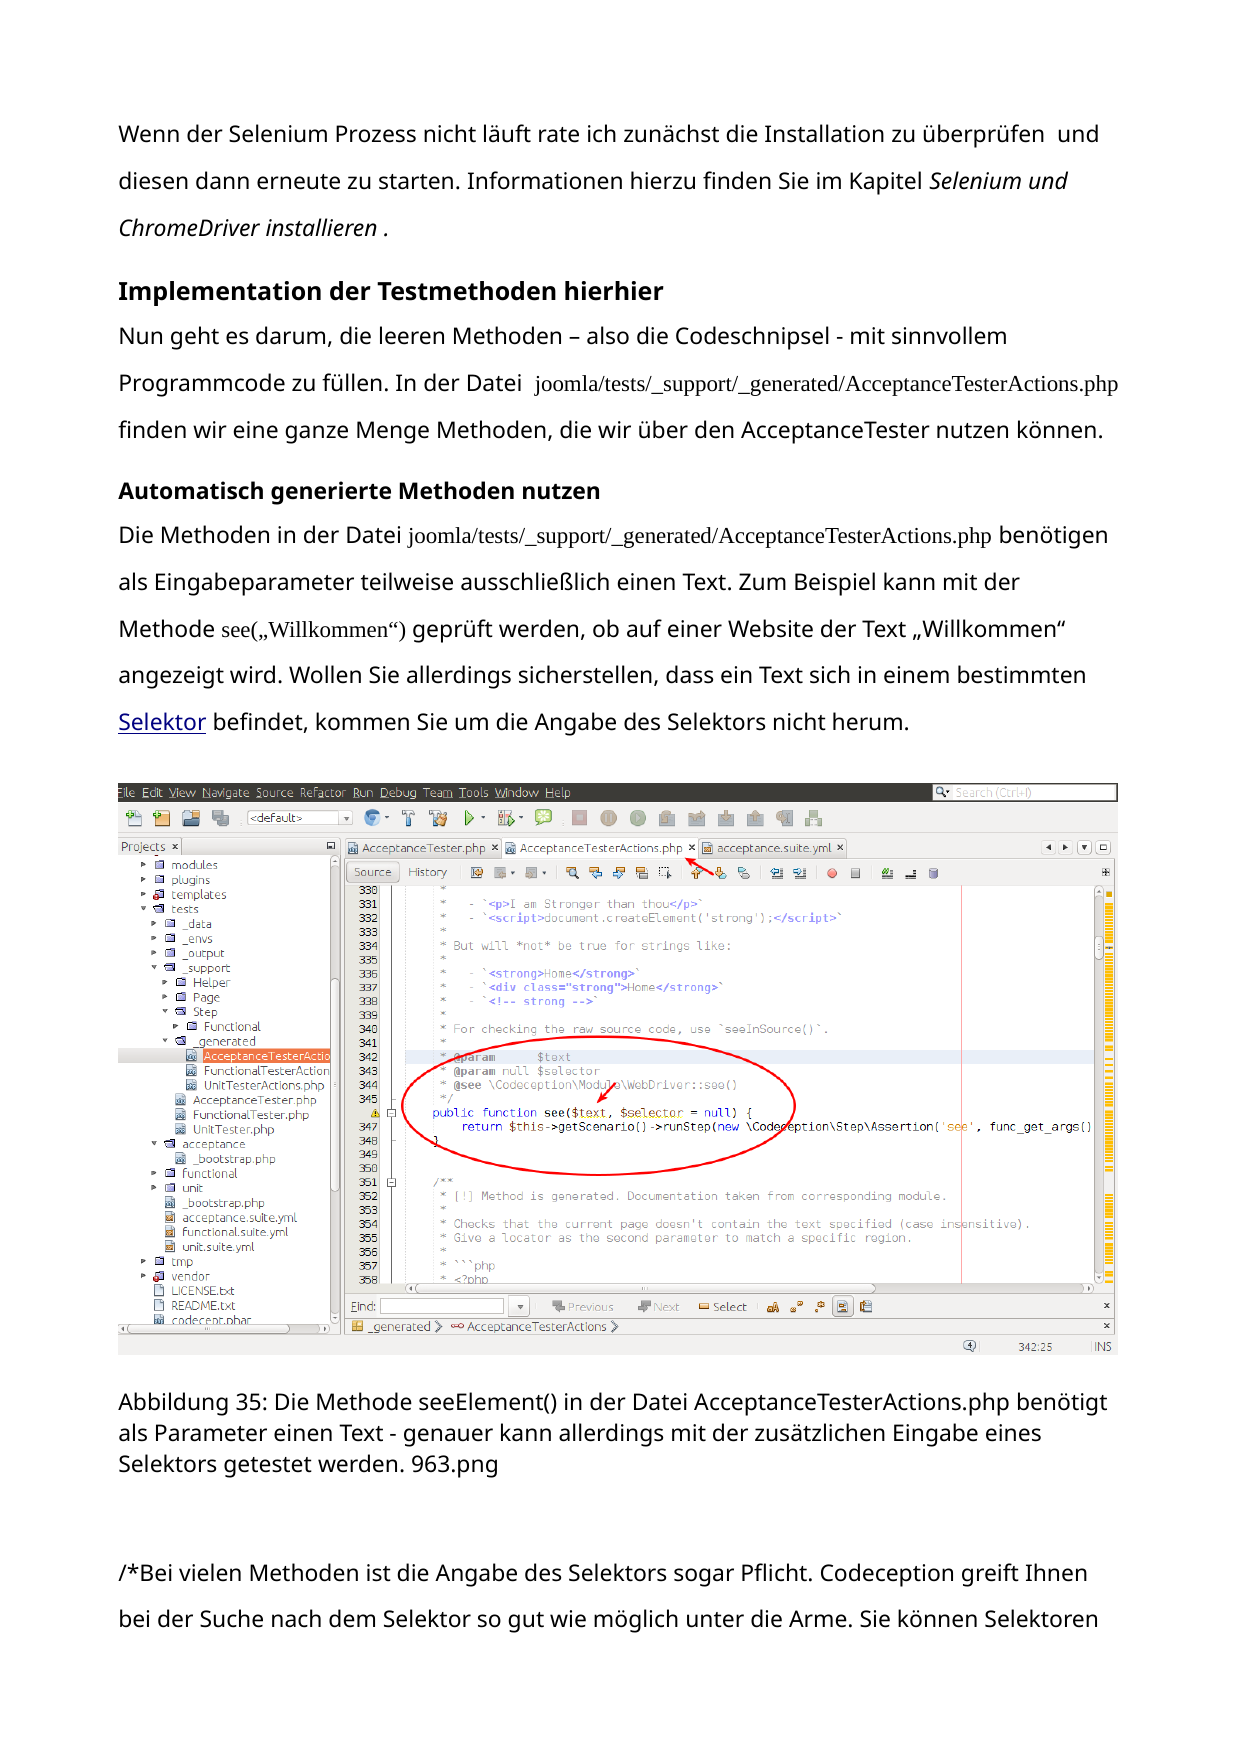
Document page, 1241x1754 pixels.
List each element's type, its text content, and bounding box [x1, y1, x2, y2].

text Nun geht es darum, die leeren Methoden – also die Codeschnipsel - mit sinnvollem Programmcode zu füllen. In der Datei joomla/tests/_support/_generated/AcceptanceTesterActions.php finden wir eine ganze Menge Methoden, die wir über den AcceptanceTester nutzen können. [118, 320, 1122, 445]
text Wenn der Selenium Prozess nicht läuft rate ich zunächst die Installation zu überprüfen und diesen dann erneute zu starten. Informationen hierzu finden Sie im Kapitel Selenium und ChromeDriver installieren . [118, 118, 1122, 243]
subtitle Automatisch generierte Methoden nutzen [118, 475, 1122, 506]
picture [118, 780, 1123, 1355]
text Abbildung 35: Die Methode seeElement() in der Datei AcceptanceTesterActions.php benötigt als Parameter einen Text - genauer kann allerdings mit der zusätzlichen Eingabe eines Selektors getestet werden. 963.png [118, 1355, 1122, 1479]
text /*Bei vielen Methoden ist die Angabe des Selektors sogar Pflicht. Codeception greift Ihnen bei der Suche nach dem Selektor so gut wie möglich unter die Arme. Sie können Selektoren [118, 1556, 1122, 1634]
text Die Methoden in der Datei joomla/tests/_support/_generated/AcceptanceTesterActions.php benötigen als Eingabeparameter teilweise ausschließlich einen Text. Zum Beispiel kann mit der Methode see(„Willkommen“) geprüft werden, ob auf einer Website der Text „Willkommen“ angezeigt wird. Wollen Sie allerdings sicherstellen, dass ein Text sich in einem bestimmten Selektor befindet, kommen Sie um die Angabe des Selektors nicht herum. [118, 519, 1122, 738]
subtitle Implementation der Testmethoden hierhier [118, 273, 1122, 307]
